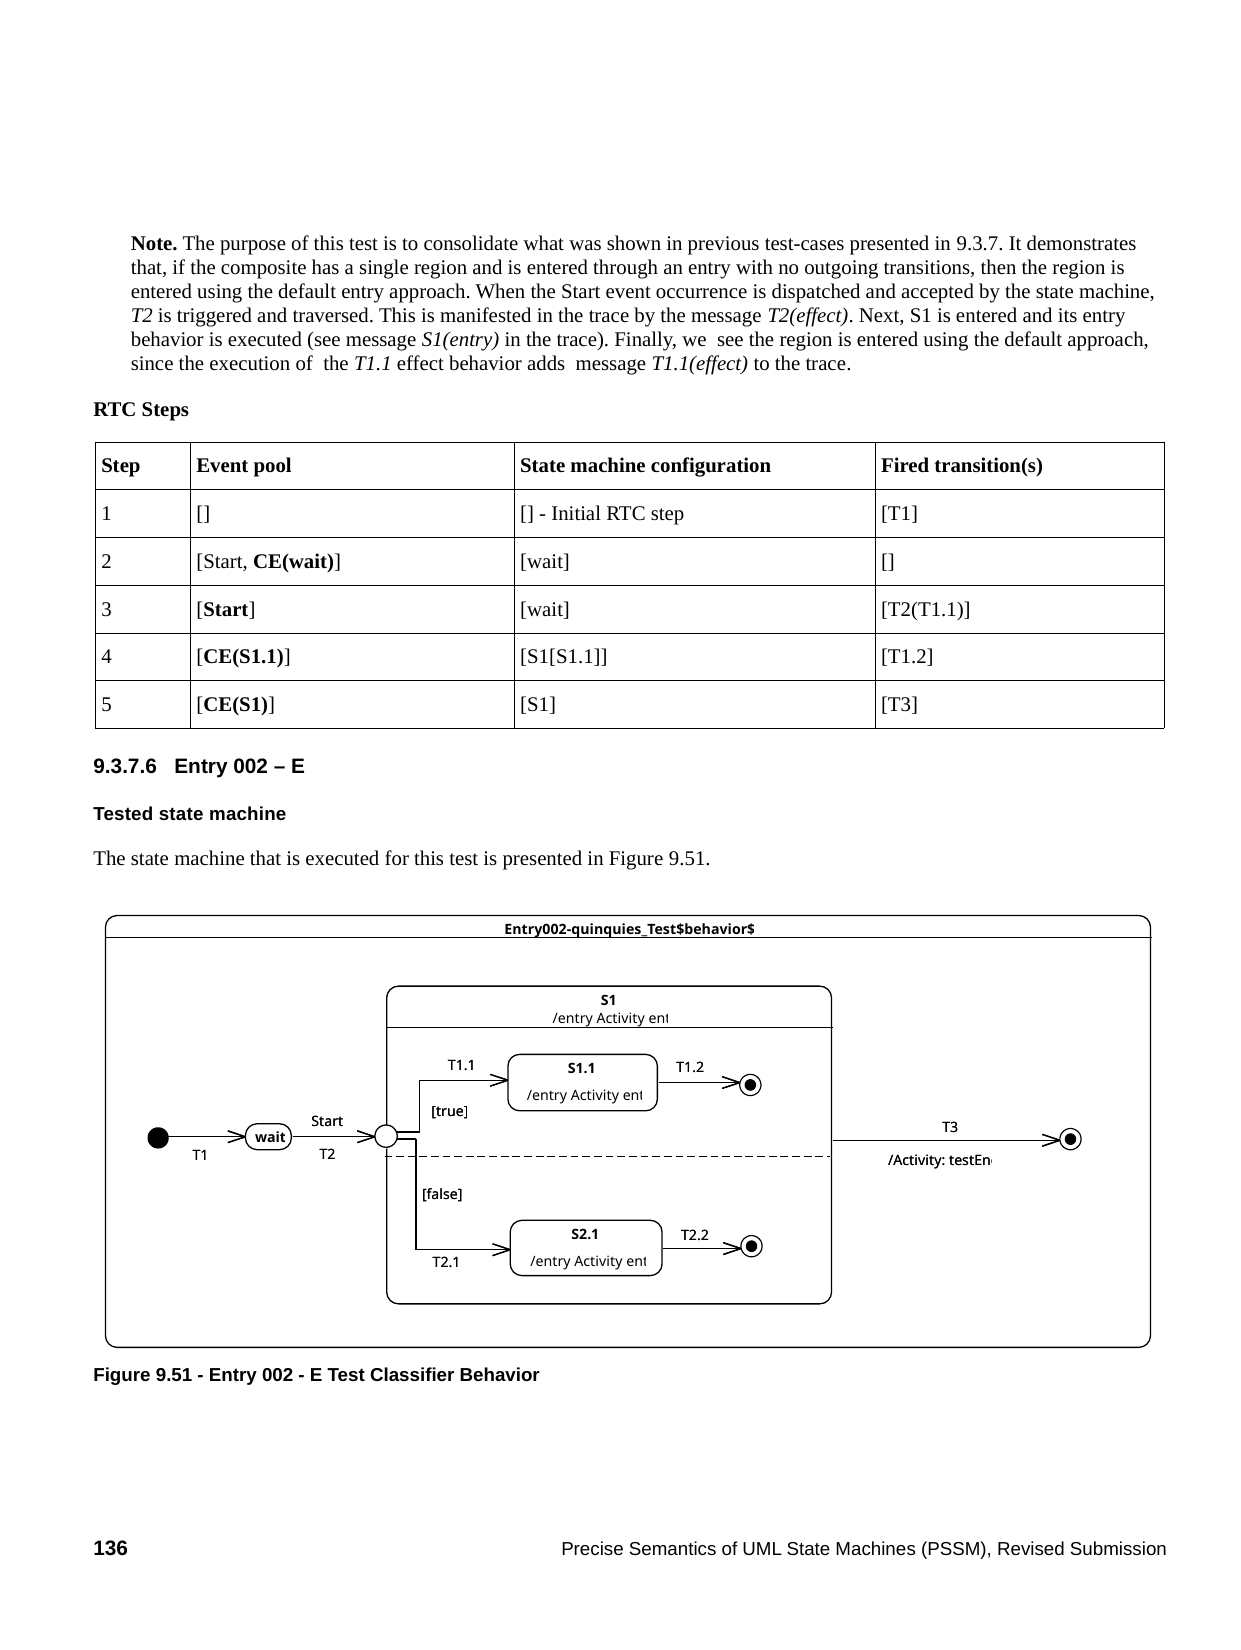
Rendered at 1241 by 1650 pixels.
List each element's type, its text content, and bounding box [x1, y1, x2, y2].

table_cell [wait] [515, 586, 875, 632]
table_cell [S1] [515, 681, 875, 728]
table_cell 3 [96, 586, 190, 632]
table_cell [S1[S1.1]] [515, 634, 875, 680]
table_cell [] [876, 538, 1164, 585]
text Figure 9.51 - Entry 002 - E Test Classifier Behavior [93, 903, 1164, 1386]
text RTC Steps [93, 396, 1164, 421]
table_cell 5 [96, 681, 190, 728]
subtitle Tested state machine [93, 803, 1164, 824]
table_header State machine configuration [515, 443, 875, 489]
table_cell 4 [96, 634, 190, 680]
table_header Fired transition(s) [876, 443, 1164, 489]
text The state machine that is executed for this test is presented in Figure 9.51. [93, 846, 1164, 869]
table_cell [T3] [876, 681, 1164, 728]
table_header Step [96, 443, 190, 489]
table_cell [CE(S1)] [191, 681, 514, 728]
table_cell [Start, CE(wait)] [191, 538, 514, 585]
table_cell [Start] [191, 586, 514, 632]
table_cell 2 [96, 538, 190, 585]
table_cell [wait] [515, 538, 875, 585]
table_cell [CE(S1.1)] [191, 634, 514, 680]
table_cell 1 [96, 490, 190, 537]
table_cell [T2(T1.1)] [876, 586, 1164, 632]
table_cell [] [191, 490, 514, 537]
table_cell [T1.2] [876, 634, 1164, 680]
subtitle Entry 002 – E [93, 753, 1164, 778]
table_cell [] - Initial RTC step [515, 490, 875, 537]
table_cell [T1] [876, 490, 1164, 537]
text Note. The purpose of this test is to consolidate what was shown in previous test-cases presented in 9.3.7. It demonstrates that, if the composite has a single region and is entered through an entry with no outgoing transitions, then the region is entered using the default entry approach. When the Start event occurrence is dispatched and accepted by the state machine, T2 is triggered and traversed. This is manifested in the trace by the message T2(effect). Next, S1 is entered and its entry behavior is executed (see message S1(entry) in the trace). Finally, we see the region is entered using the default approach, since the execution of the T1.1 effect behavior adds message T1.1(effect) to the trace. [131, 231, 1164, 375]
table_header Event pool [191, 443, 514, 489]
